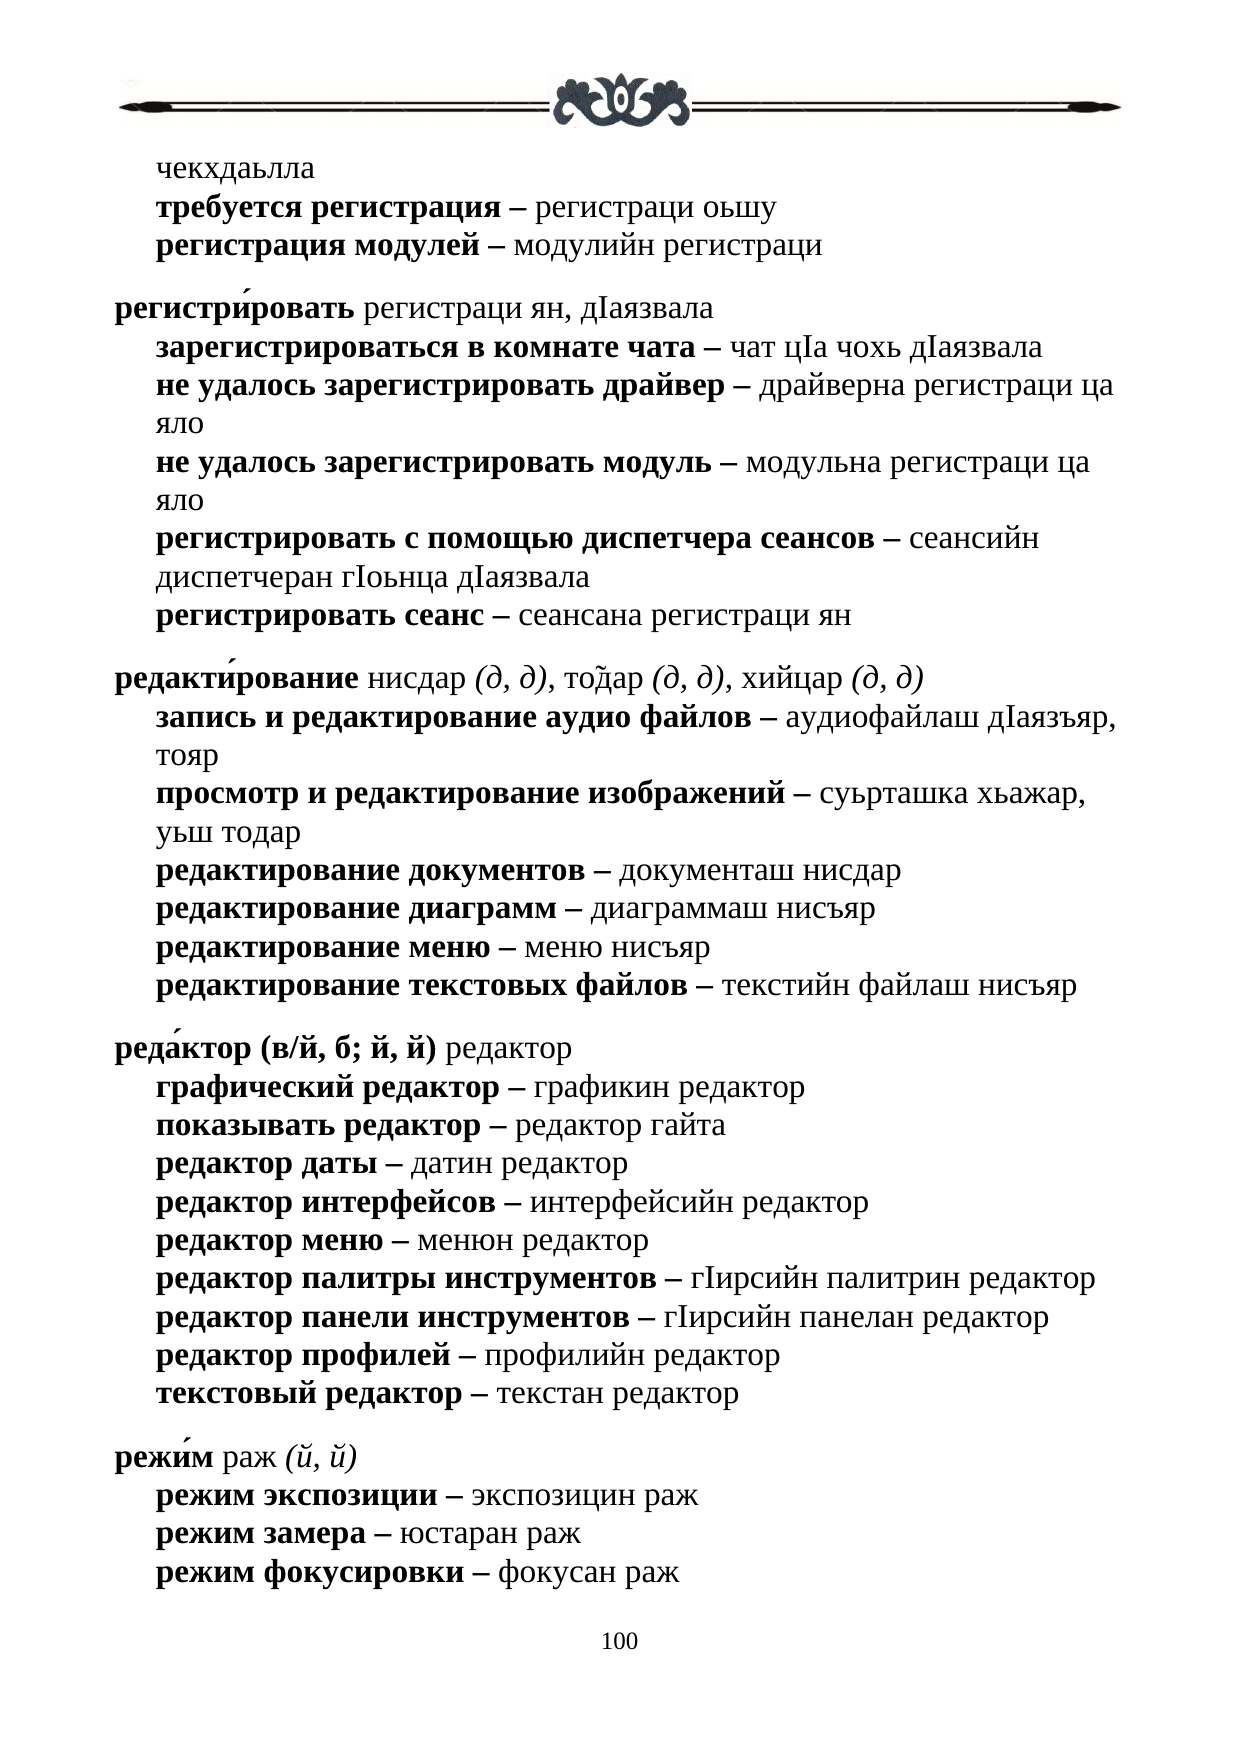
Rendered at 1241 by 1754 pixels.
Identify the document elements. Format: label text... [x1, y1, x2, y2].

text регистри́ровать регистраци ян, дIаязвала зарегистрироваться в комнате чата – чат цIа чохь дIаязвала не удалось зарегистрировать драйвер – драйверна регистраци ца яло не удалось зарегистрировать модуль – модульна регистраци ца яло регистрировать с помощью диспетчера сеансов – сеансийн диспетчеран гIоьнца дIаязвала регистрировать сеанс – сеансана регистраци ян [114, 288, 1122, 633]
text режи́м раж (й, й) режим экспозиции – экспозицин раж режим замера – юстаран раж режим фокусировки – фокусан раж [114, 1436, 1122, 1589]
text чекхдаьлла требуется регистрация – регистраци оьшу регистрация модулей – модулийн регистраци [114, 148, 1122, 263]
text реда́ктор (в/й, б; й, й) редактор графический редактор – графикин редактор показывать редактор – редактор гайта редактор даты – датин редактор редактор интерфейсов – интерфейсийн редактор редактор меню – менюн редактор редактор палитры инструментов – гIирсийн палитрин редактор редактор панели инструментов – гIирсийн панелан редактор редактор профилей – профилийн редактор текстовый редактор – текстан редактор [114, 1028, 1122, 1411]
text редакти́рование нисдар (д, д), то̃дар (д, д), хийцар (д, д) запись и редактирование аудио файлов – аудиофайлаш дIаязъяр, тояр просмотр и редактирование изображений – суьрташка хьажар, уьш тодар редактирование документов – документаш нисдар редактирование диаграмм – диаграммаш нисъяр редактирование меню – меню нисъяр редактирование текстовых файлов – текстийн файлаш нисъяр [114, 658, 1122, 1003]
